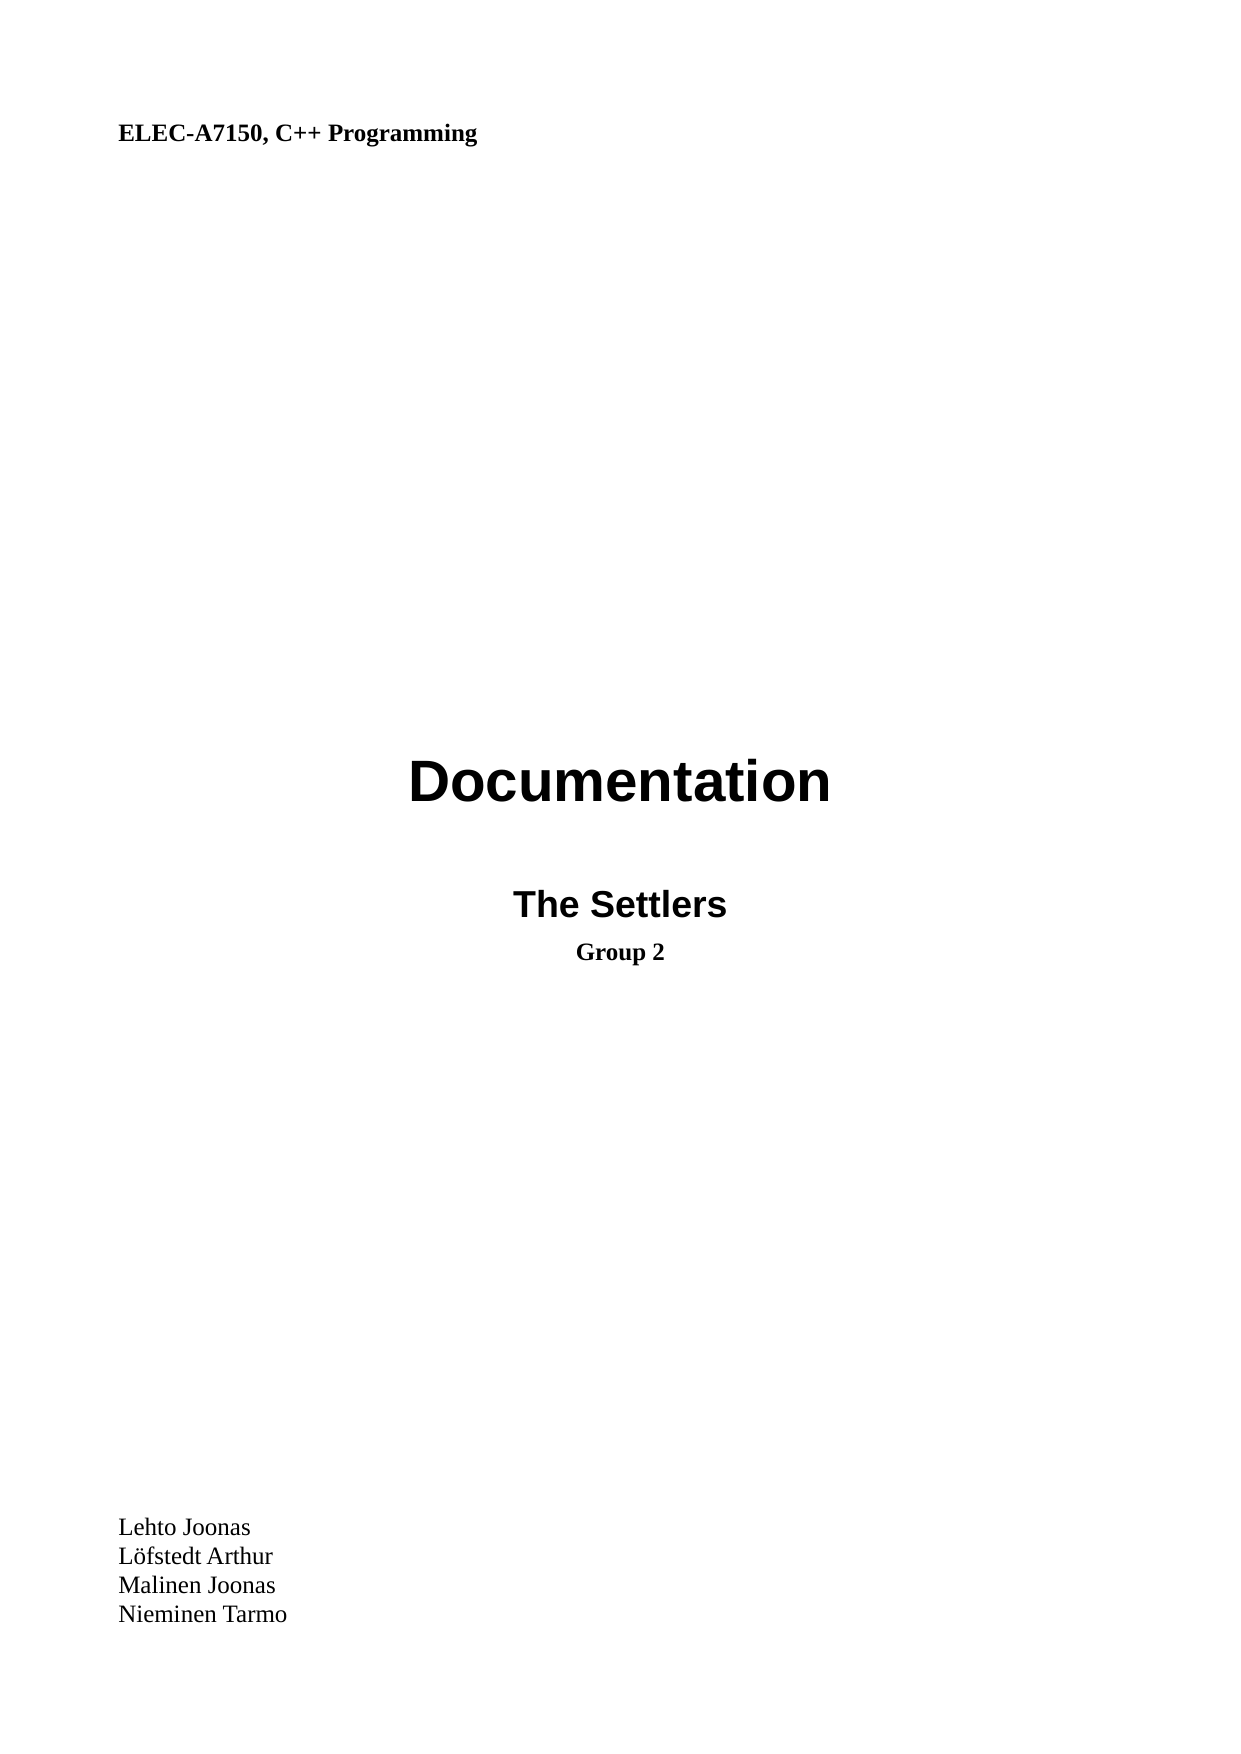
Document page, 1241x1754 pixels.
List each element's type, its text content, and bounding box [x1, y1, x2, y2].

text Group 2 [118, 937, 1122, 966]
title Documentation [118, 747, 1122, 814]
subtitle The Settlers [118, 882, 1122, 925]
text Lehto Joonas [118, 1512, 1122, 1541]
text Malinen Joonas [118, 1570, 1122, 1599]
text Löfstedt Arthur [118, 1541, 1122, 1570]
text ELEC-A7150, C++ Programming [118, 118, 1122, 147]
text Nieminen Tarmo [118, 1599, 1122, 1627]
